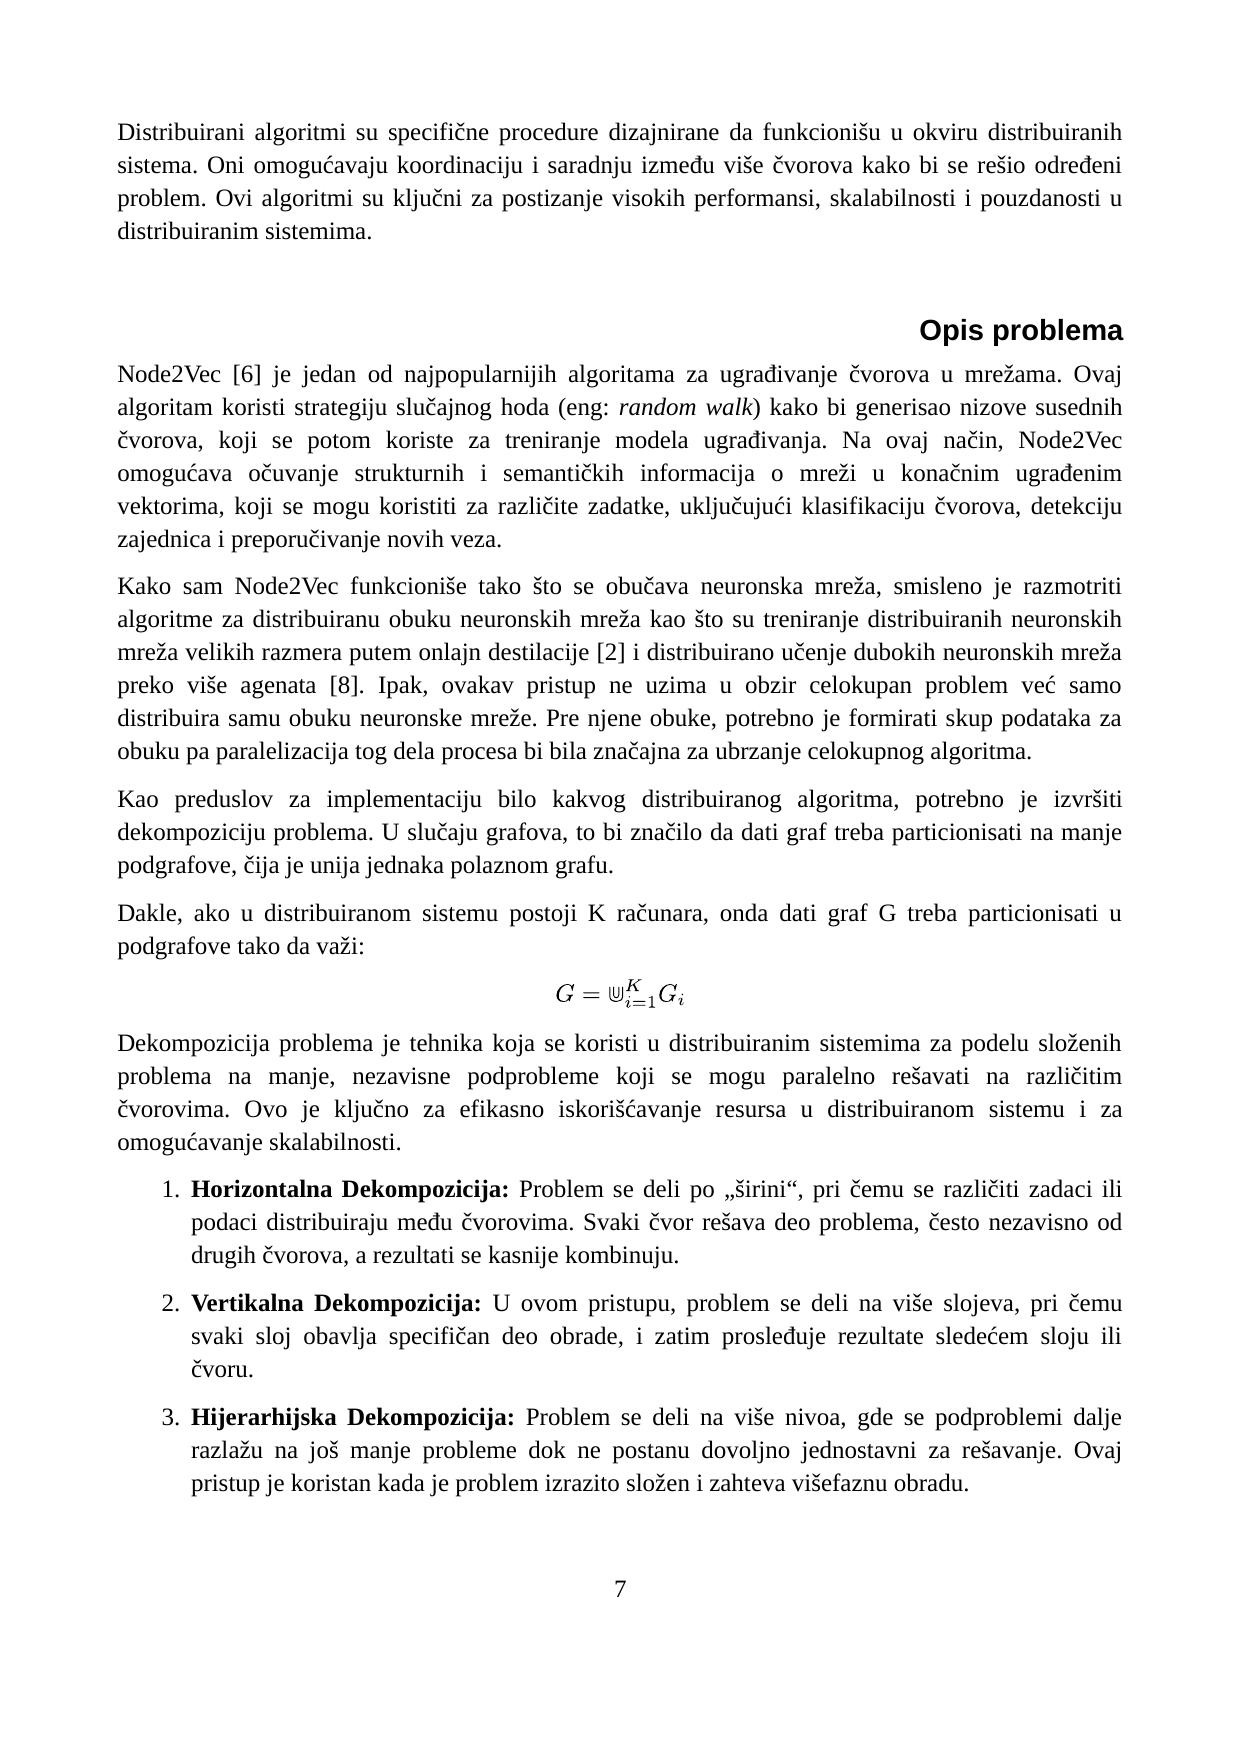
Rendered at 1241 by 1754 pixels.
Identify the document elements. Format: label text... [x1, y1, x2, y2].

text Dakle, ako u distribuiranom sistemu postoji K računara, onda dati graf G treba particionisati u podgrafove tako da važi: [117, 898, 1123, 959]
list Hijerarhijska Dekompozicija: Problem se deli na više nivoa, gde se podproblemi dalje razlažu na još manje probleme dok ne postanu dovoljno jednostavni za rešavanje. Ovaj pristup je koristan kada je problem izrazito složen i zahteva višefaznu obradu. [161, 1402, 1123, 1496]
list Horizontalna Dekompozicija: Problem se deli po „širini“, pri čemu se različiti zadaci ili podaci distribuiraju među čvorovima. Svaki čvor rešava deo problema, često nezavisno od drugih čvorova, a rezultati se kasnije kombinuju. [161, 1174, 1123, 1269]
text Node2Vec [6] je jedan od najpopularnijih algoritama za ugrađivanje čvorova u mrežama. Ovaj algoritam koristi strategiju slučajnog hoda (eng: random walk) kako bi generisao nizove susednih čvorova, koji se potom koriste za treniranje modela ugrađivanja. Na ovaj način, Node2Vec omogućava očuvanje strukturnih i semantičkih informacija o mreži u konačnim ugrađenim vektorima, koji se mogu koristiti za različite zadatke, uključujući klasifikaciju čvorova, detekciju zajednica i preporučivanje novih veza. [117, 359, 1123, 552]
list Vertikalna Dekompozicija: U ovom pristupu, problem se deli na više slojeva, pri čemu svaki sloj obavlja specifičan deo obrade, i zatim prosleđuje rezultate sledećem sloju ili čvoru. [161, 1288, 1123, 1383]
text Distribuirani algoritmi su specifične procedure dizajnirane da funkcionišu u okviru distribuiranih sistema. Oni omogućavaju koordinaciju i saradnju između više čvorova kako bi se rešio određeni problem. Ovi algoritmi su ključni za postizanje visokih performansi, skalabilnosti i pouzdanosti u distribuiranim sistemima. [117, 117, 1123, 245]
subtitle Opis problema [117, 313, 1123, 347]
text Dekompozicija problema je tehnika koja se koristi u distribuiranim sistemima za podelu složenih problema na manje, nezavisne podprobleme koji se mogu paralelno rešavati na različitim čvorovima. Ovo je ključno za efikasno iskorišćavanje resursa u distribuiranom sistemu i za omogućavanje skalabilnosti. [117, 1028, 1123, 1156]
text Kao preduslov za implementaciju bilo kakvog distribuiranog algoritma, potrebno je izvršiti dekompoziciju problema. U slučaju grafova, to bi značilo da dati graf treba particionisati na manje podgrafove, čija je unija jednaka polaznom grafu. [117, 784, 1123, 879]
text Kako sam Node2Vec funkcioniše tako što se obučava neuronska mreža, smisleno je razmotriti algoritme za distribuiranu obuku neuronskih mreža kao što su treniranje distribuiranih neuronskih mreža velikih razmera putem onlajn destilacije [2] i distribuirano učenje dubokih neuronskih mreža preko više agenata [8]. Ipak, ovakav pristup ne uzima u obzir celokupan problem već samo distribuira samu obuku neuronske mreže. Pre njene obuke, potrebno je formirati skup podataka za obuku pa paralelizacija tog dela procesa bi bila značajna za ubrzanje celokupnog algoritma. [117, 571, 1123, 765]
